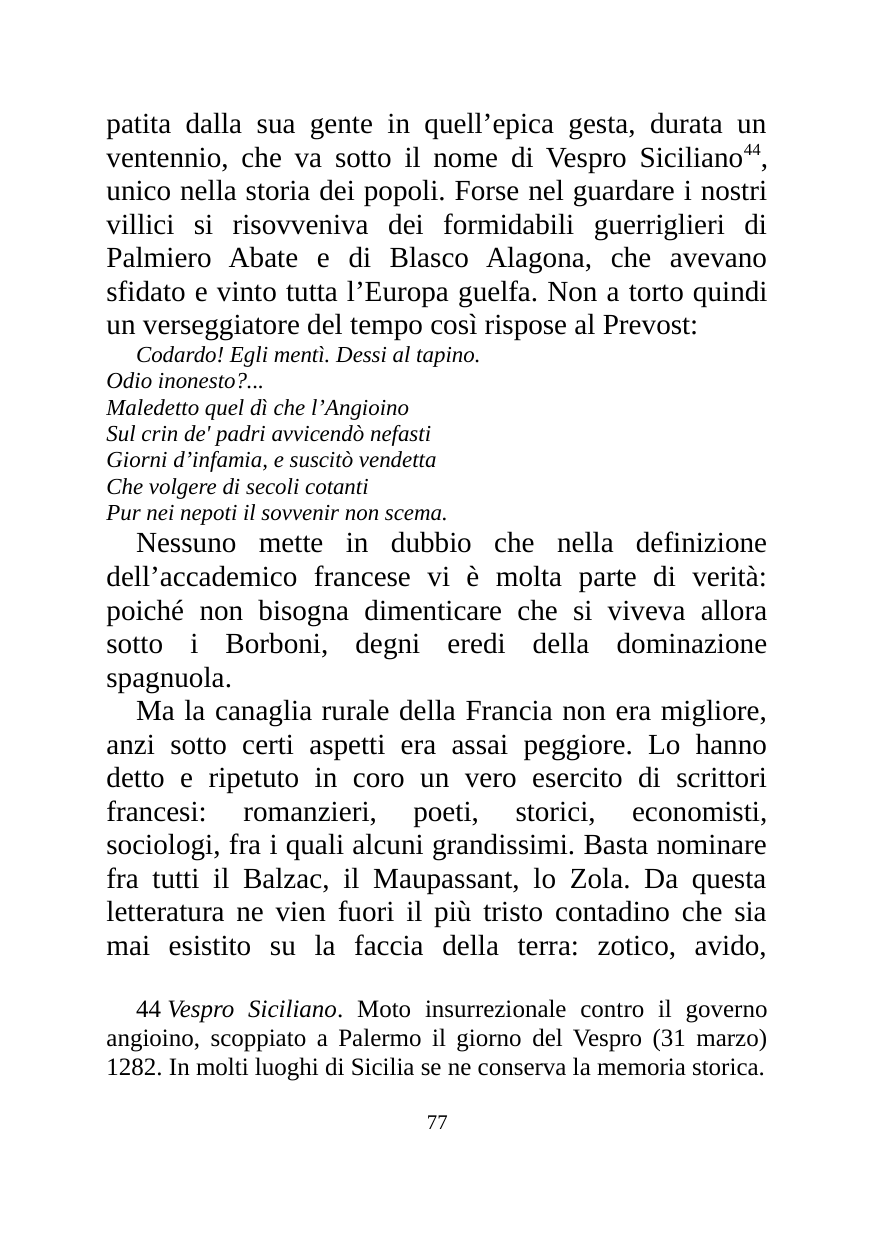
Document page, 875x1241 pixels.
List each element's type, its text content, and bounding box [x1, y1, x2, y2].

text Codardo! Egli mentì. Dessi al tapino. Odio inonesto?... Maledetto quel dì che l’Angioino Sul crin de' padri avvicendò nefasti Giorni d’infamia, e suscitò vendetta Che volgere di secoli cotanti Pur nei nepoti il sovvenir non scema. [106, 341, 768, 526]
text Nessuno mette in dubbio che nella definizione dell’accademico francese vi è molta parte di verità: poiché non bisogna dimenticare che si viveva allora sotto i Borboni, degni eredi della dominazione spagnuola. [106, 526, 768, 693]
text patita dalla sua gente in quell’epica gesta, durata un ventennio, che va sotto il nome di Vespro Siciliano, unico nella storia dei popoli. Forse nel guardare i nostri villici si risovveniva dei formidabili guerriglieri di Palmiero Abate e di Blasco Alagona, che avevano sfidato e vinto tutta l’Europa guelfa. Non a torto quindi un verseggiatore del tempo così rispose al Prevost: [106, 106, 768, 341]
text Vespro Siciliano. Moto insurrezionale contro il governo angioino, scoppiato a Palermo il giorno del Vespro (31 marzo) 1282. In molti luoghi di Sicilia se ne conserva la memoria storica. [106, 994, 768, 1080]
text Ma la canaglia rurale della Francia non era migliore, anzi sotto certi aspetti era assai peggiore. Lo hanno detto e ripetuto in coro un vero esercito di scrittori francesi: romanzieri, poeti, storici, economisti, sociologi, fra i quali alcuni grandissimi. Basta nominare fra tutti il Balzac, il Maupassant, lo Zola. Da questa letteratura ne vien fuori il più tristo contadino che sia mai esistito su la faccia della terra: zotico, avido, [106, 693, 768, 962]
